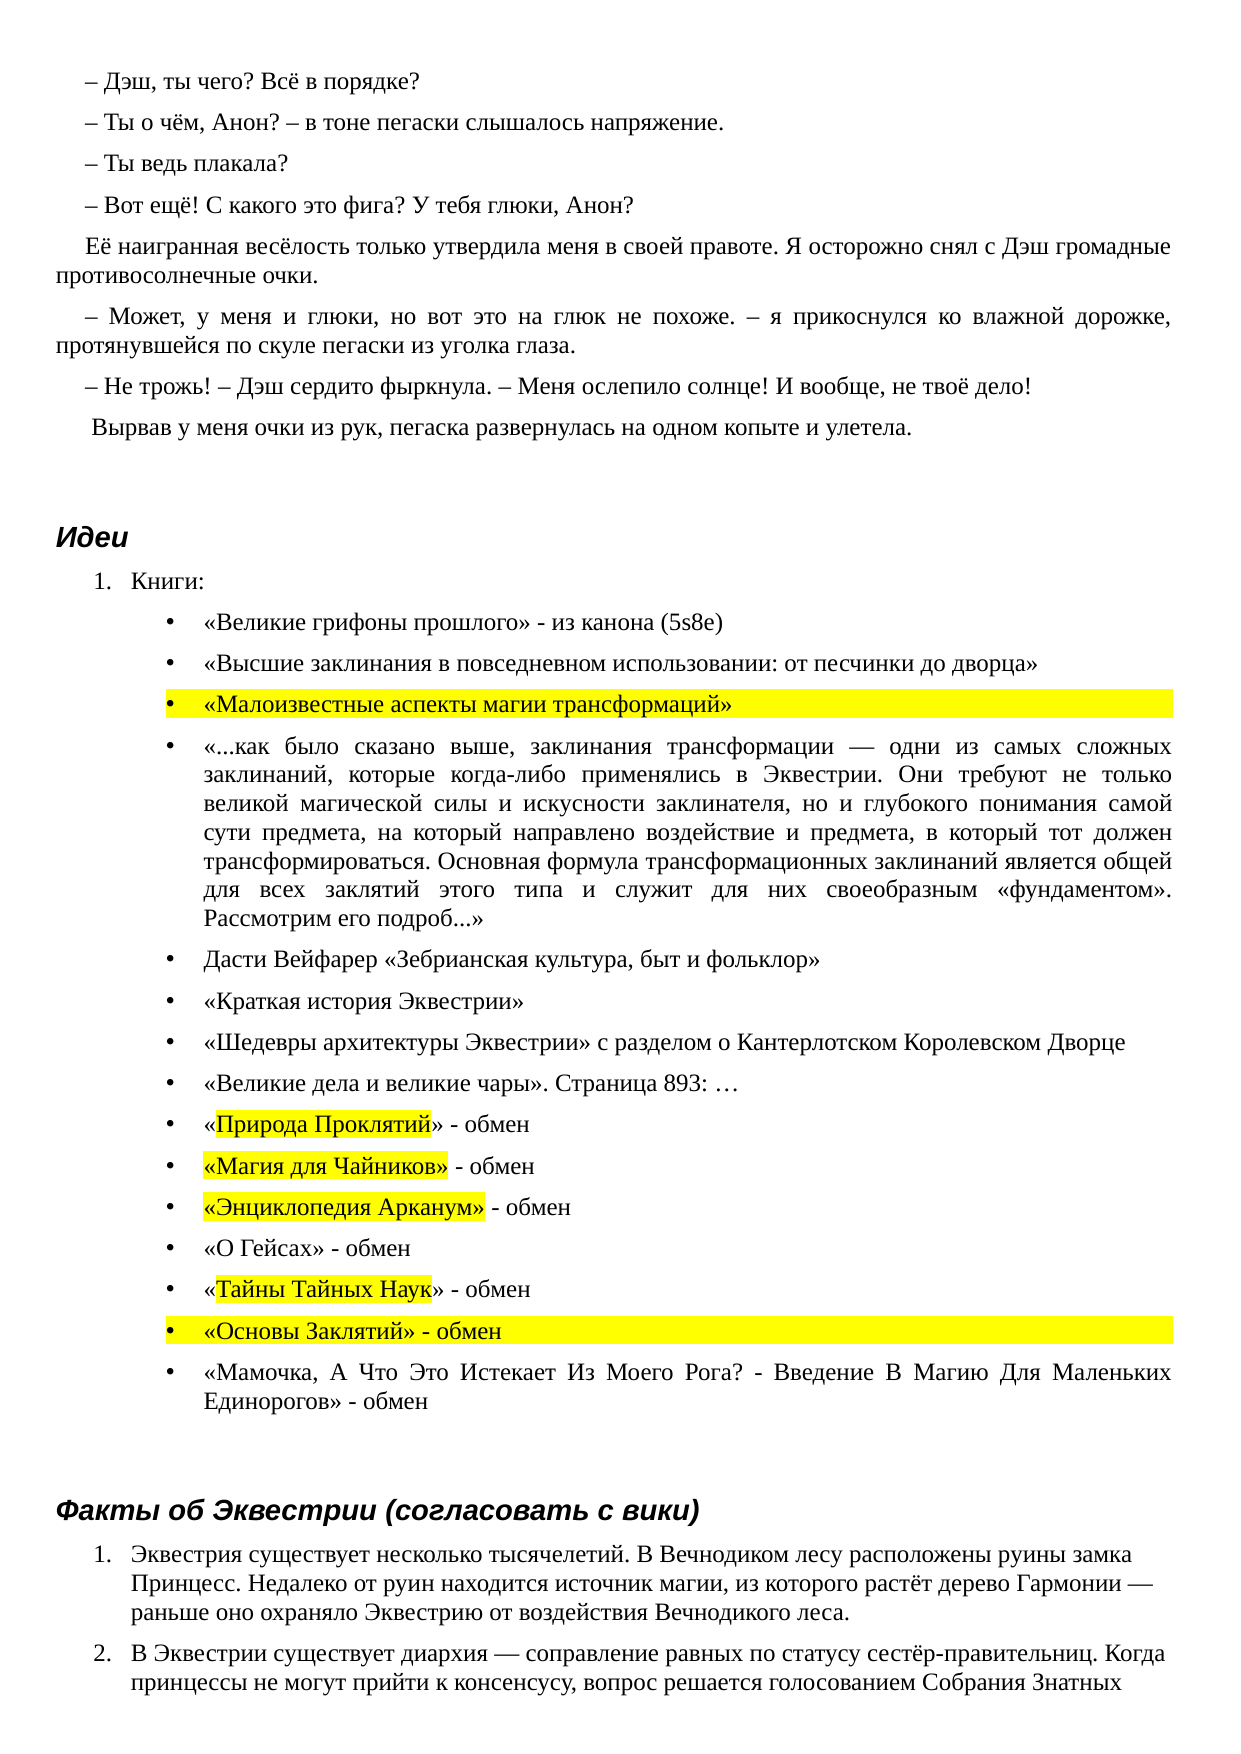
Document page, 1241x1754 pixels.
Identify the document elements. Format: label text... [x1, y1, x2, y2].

list «Магия для Чайников» - обмен [166, 1151, 1173, 1179]
list «Энциклопедия Арканум» - обмен [166, 1192, 1173, 1221]
list «Природа Проклятий» - обмен [166, 1109, 1173, 1138]
text – Не трожь! – Дэш сердито фыркнула. – Меня ослепило солнце! И вообще, не твоё дело! [56, 371, 1173, 400]
list «Великие грифоны прошлого» - из канона (5s8e) [166, 607, 1173, 636]
text Вырвав у меня очки из рук, пегаска развернулась на одном копыте и улетела. [56, 412, 1173, 441]
list Книги: [93, 566, 1173, 594]
list «Основы Заклятий» - обмен [166, 1316, 1173, 1344]
list Эквестрия существует несколько тысячелетий. В Вечнодиком лесу расположены руины замка Принцесс. Недалеко от руин находится источник магии, из которого растёт дерево Гармонии — раньше оно охраняло Эквестрию от воздействия Вечнодикого леса. [93, 1539, 1173, 1626]
list «О Гейсах» - обмен [166, 1233, 1173, 1262]
text – Вот ещё! С какого это фига? У тебя глюки, Анон? [56, 190, 1173, 218]
list «Шедевры архитектуры Эквестрии» с разделом о Кантерлотском Королевском Дворце [166, 1027, 1173, 1056]
text – Ты ведь плакала? [56, 148, 1173, 177]
list «Краткая история Эквестрии» [166, 986, 1173, 1014]
subtitle Идеи [56, 520, 1173, 553]
subtitle Факты об Эквестрии (согласовать с вики) [56, 1493, 1173, 1527]
list «Мамочка, А Что Это Истекает Из Моего Рога? - Введение В Магию Для Маленьких Единорогов» - обмен [166, 1357, 1173, 1414]
list «...как было сказано выше, заклинания трансформации — одни из самых сложных заклинаний, которые когда-либо применялись в Эквестрии. Они требуют не только великой магической силы и искусности заклинателя, но и глубокого понимания самой сути предмета, на который направлено воздействие и предмета, в который тот должен трансформироваться. Основная формула трансформационных заклинаний является общей для всех заклятий этого типа и служит для них своеобразным «фундаментом». Рассмотрим его подроб...» [166, 731, 1173, 932]
text – Дэш, ты чего? Всё в порядке? [56, 66, 1173, 95]
list «Высшие заклинания в повседневном использовании: от песчинки до дворца» [166, 648, 1173, 677]
list «Великие дела и великие чары». Страница 893: … [166, 1068, 1173, 1097]
list В Эквестрии существует диархия — соправление равных по статусу сестёр-правительниц. Когда принцессы не могут прийти к консенсусу, вопрос решается голосованием Собрания Знатных [93, 1638, 1173, 1696]
text – Может, у меня и глюки, но вот это на глюк не похоже. – я прикоснулся ко влажной дорожке, протянувшейся по скуле пегаски из уголка глаза. [56, 301, 1173, 358]
list Дасти Вейфарер «Зебрианская культура, быт и фольклор» [166, 944, 1173, 973]
text Её наигранная весёлость только утвердила меня в своей правоте. Я осторожно снял с Дэш громадные противосолнечные очки. [56, 231, 1173, 288]
text – Ты о чём, Анон? – в тоне пегаски слышалось напряжение. [56, 107, 1173, 136]
list «Тайны Тайных Наук» - обмен [166, 1274, 1173, 1303]
list «Малоизвестные аспекты магии трансформаций» [166, 689, 1173, 718]
